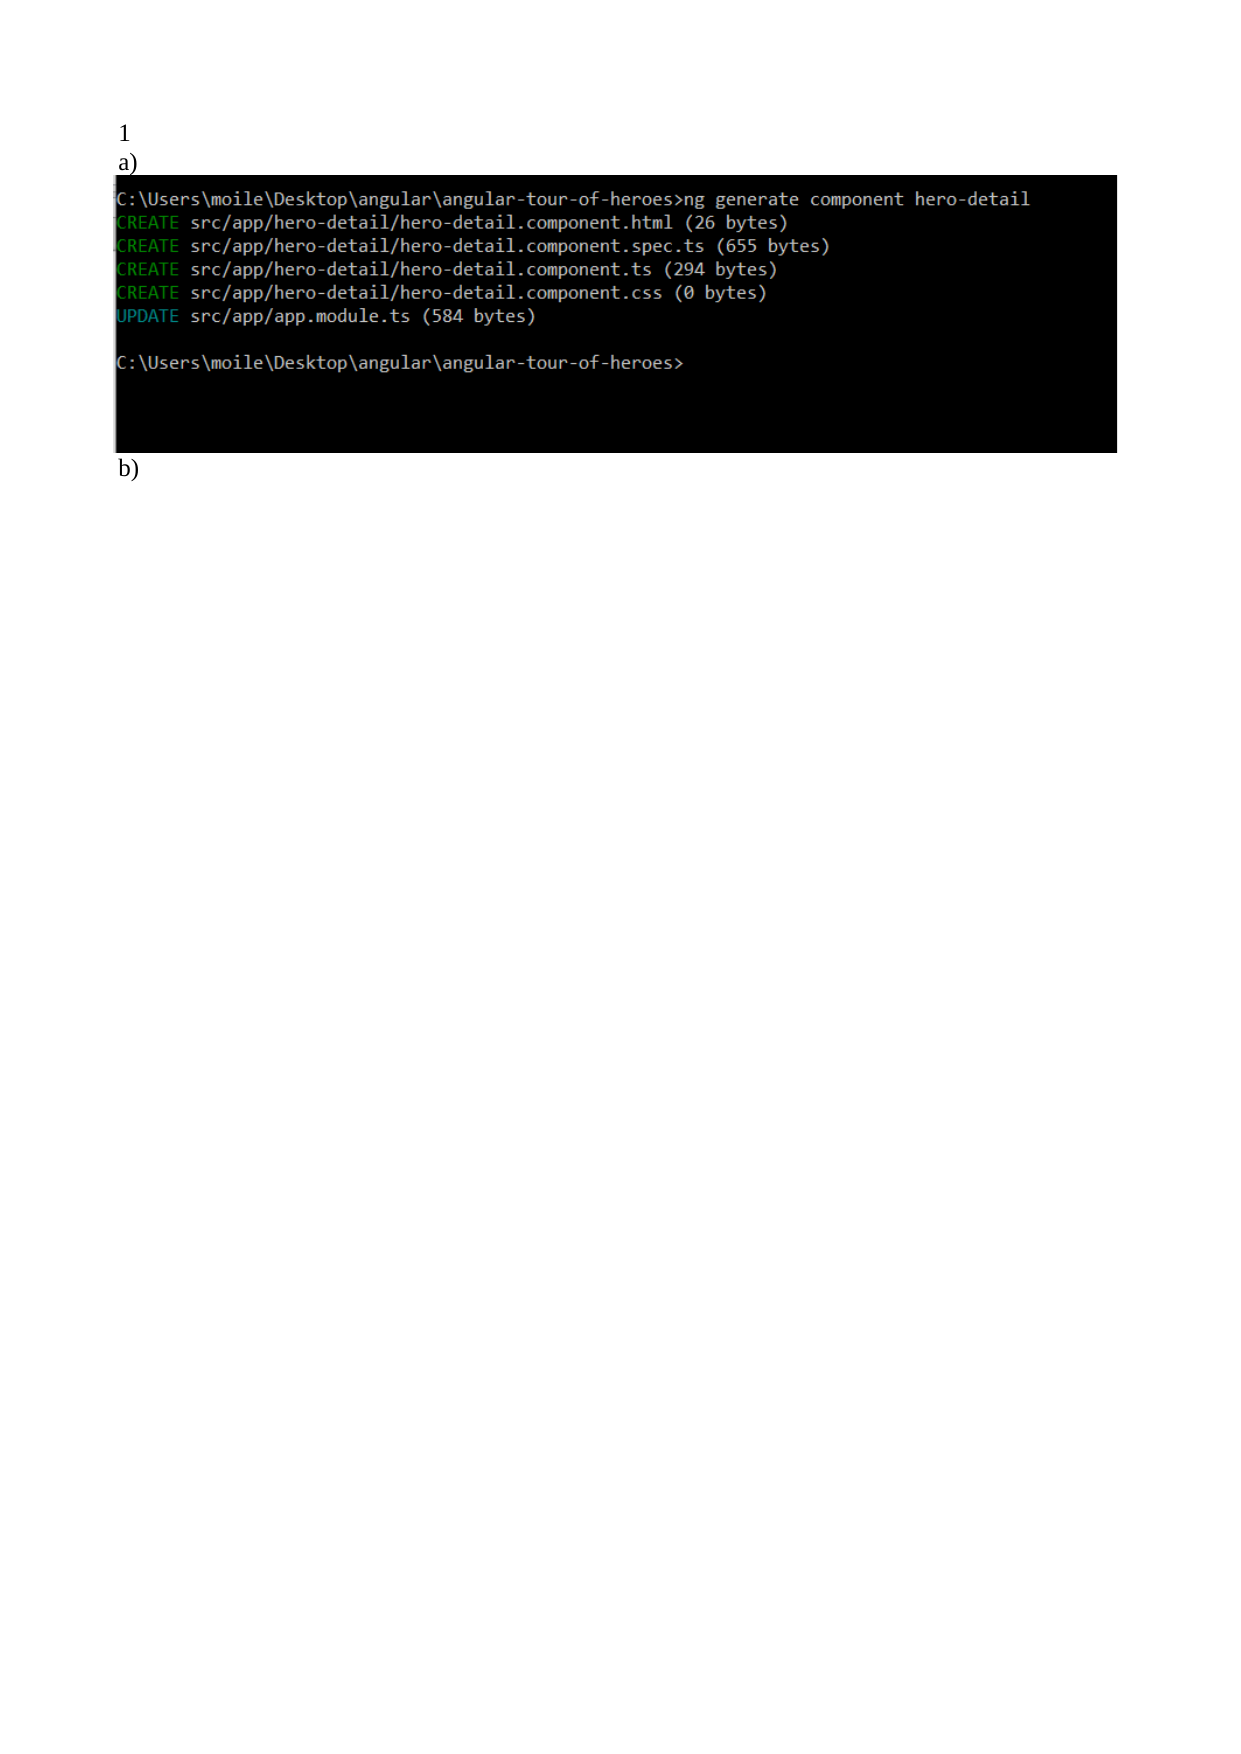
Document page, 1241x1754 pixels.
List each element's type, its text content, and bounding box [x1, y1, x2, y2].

text 1 [118, 118, 1122, 147]
picture [113, 175, 1118, 453]
text a) b) [118, 147, 1122, 482]
